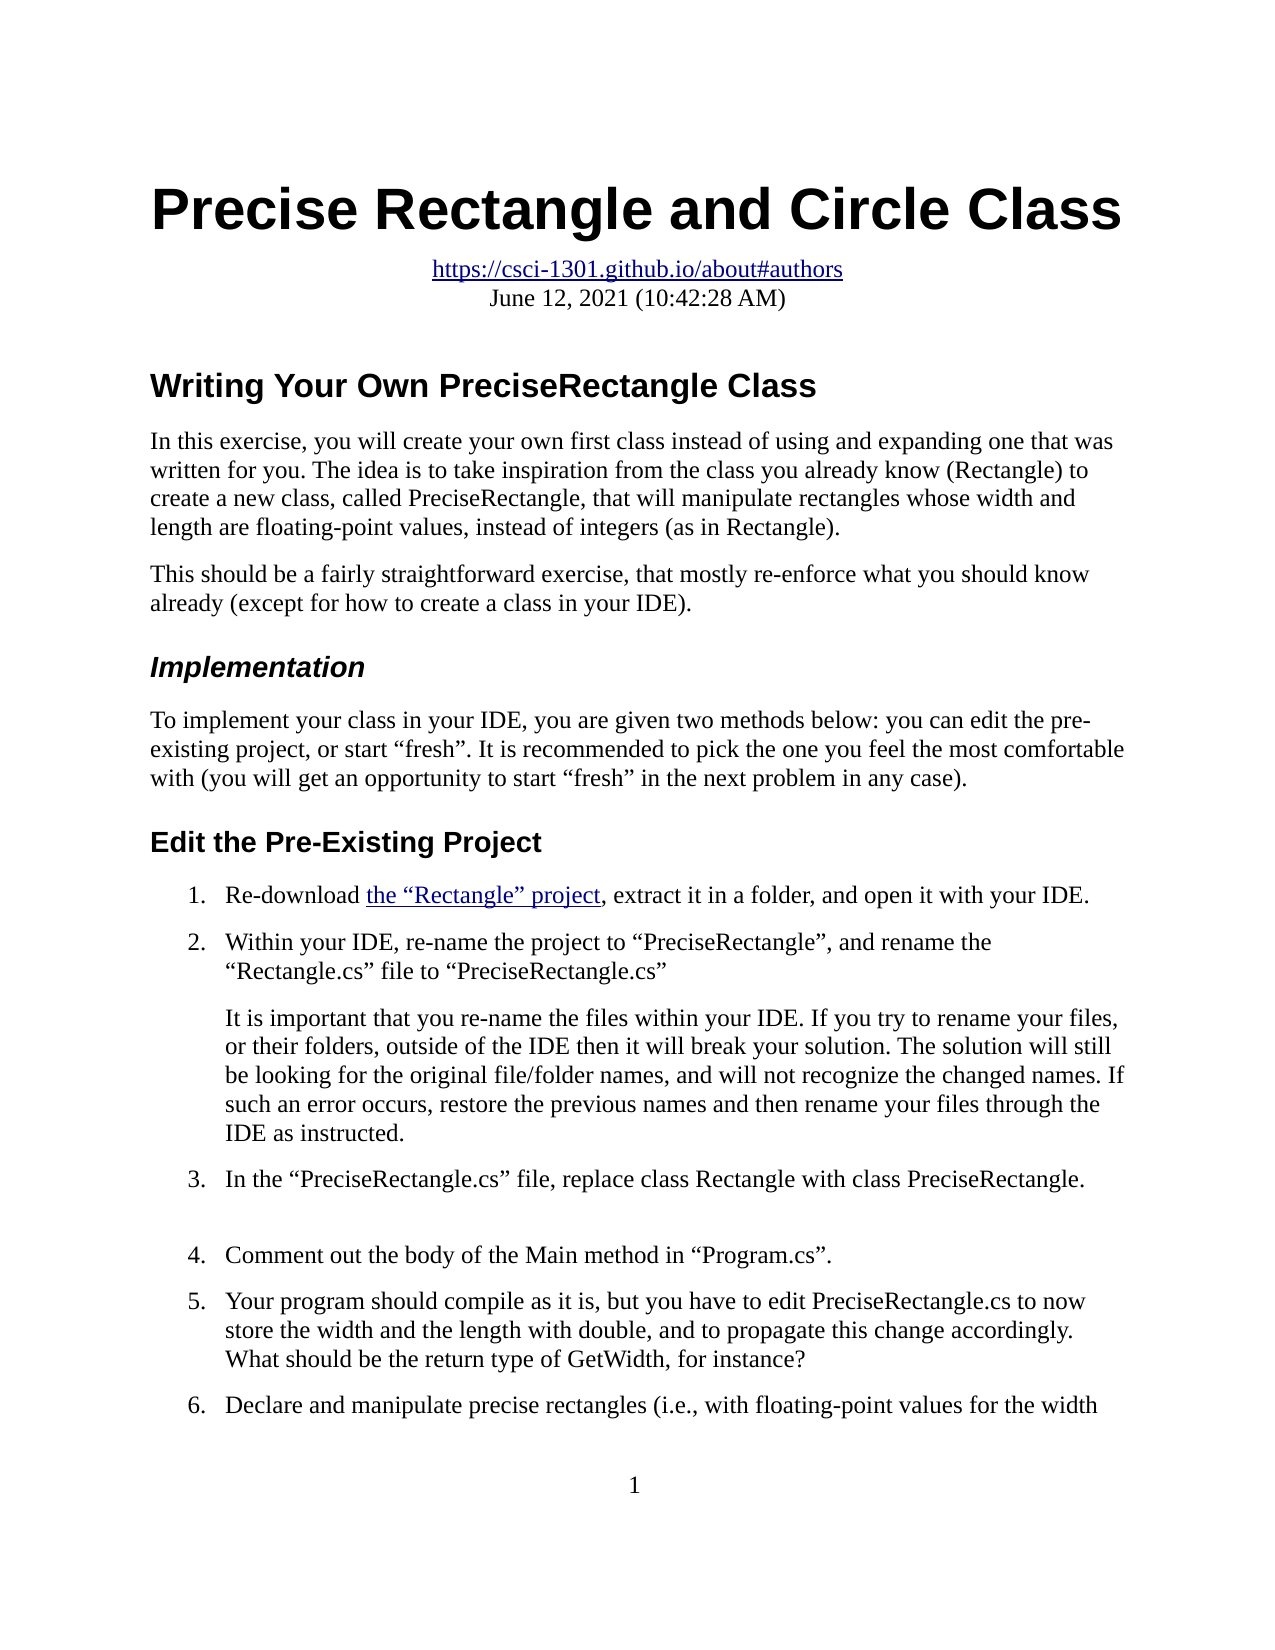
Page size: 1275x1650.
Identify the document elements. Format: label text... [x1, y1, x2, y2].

subtitle Implementation [150, 650, 1125, 684]
list In the “PreciseRectangle.cs” file, replace class Rectangle with class PreciseRectangle. [187, 1164, 1125, 1222]
title Precise Rectangle and Circle Class [150, 175, 1125, 242]
text In this exercise, you will create your own first class instead of using and expanding one that was written for you. The idea is to take inspiration from the class you already know (Rectangle) to create a new class, called PreciseRectangle, that will manipulate rectangles whose width and length are floating-point values, instead of integers (as in Rectangle). [150, 426, 1125, 541]
list Within your IDE, re-name the project to “PreciseRectangle”, and rename the “Rectangle.cs” file to “PreciseRectangle.cs” [187, 927, 1125, 985]
list Re-download the “Rectangle” project, extract it in a folder, and open it with your IDE. [187, 881, 1125, 909]
list Your program should compile as it is, but you have to edit PreciseRectangle.cs to now store the width and the length with double, and to propagate this change accordingly. What should be the return type of GetWidth, for instance? [187, 1286, 1125, 1373]
list Declare and manipulate precise rectangles (i.e., with floating-point values for the width [187, 1391, 1125, 1419]
subtitle Writing Your Own PreciseRectangle Class [150, 366, 1125, 404]
text To implement your class in your IDE, you are given two methods below: you can edit the pre-existing project, or start “fresh”. It is recommended to pick the one you feel the most comfortable with (you will get an opportunity to start “fresh” in the next problem in any case). [150, 705, 1125, 792]
text https://csci-1301.github.io/about#authors [150, 254, 1125, 283]
text June 12, 2021 (10:42:28 AM) [150, 283, 1125, 312]
list Comment out the body of the Main method in “Program.cs”. [187, 1240, 1125, 1268]
subtitle Edit the Pre-Existing Project [150, 826, 1125, 859]
list It is important that you re-name the files within your IDE. If you try to rename your files, or their folders, outside of the IDE then it will break your solution. The solution will still be looking for the original file/folder names, and will not recognize the changed names. If such an error occurs, restore the previous names and then rename your files through the IDE as instructed. [187, 1003, 1125, 1146]
text This should be a fairly straightforward exercise, that mostly re-enforce what you should know already (except for how to create a class in your IDE). [150, 559, 1125, 616]
